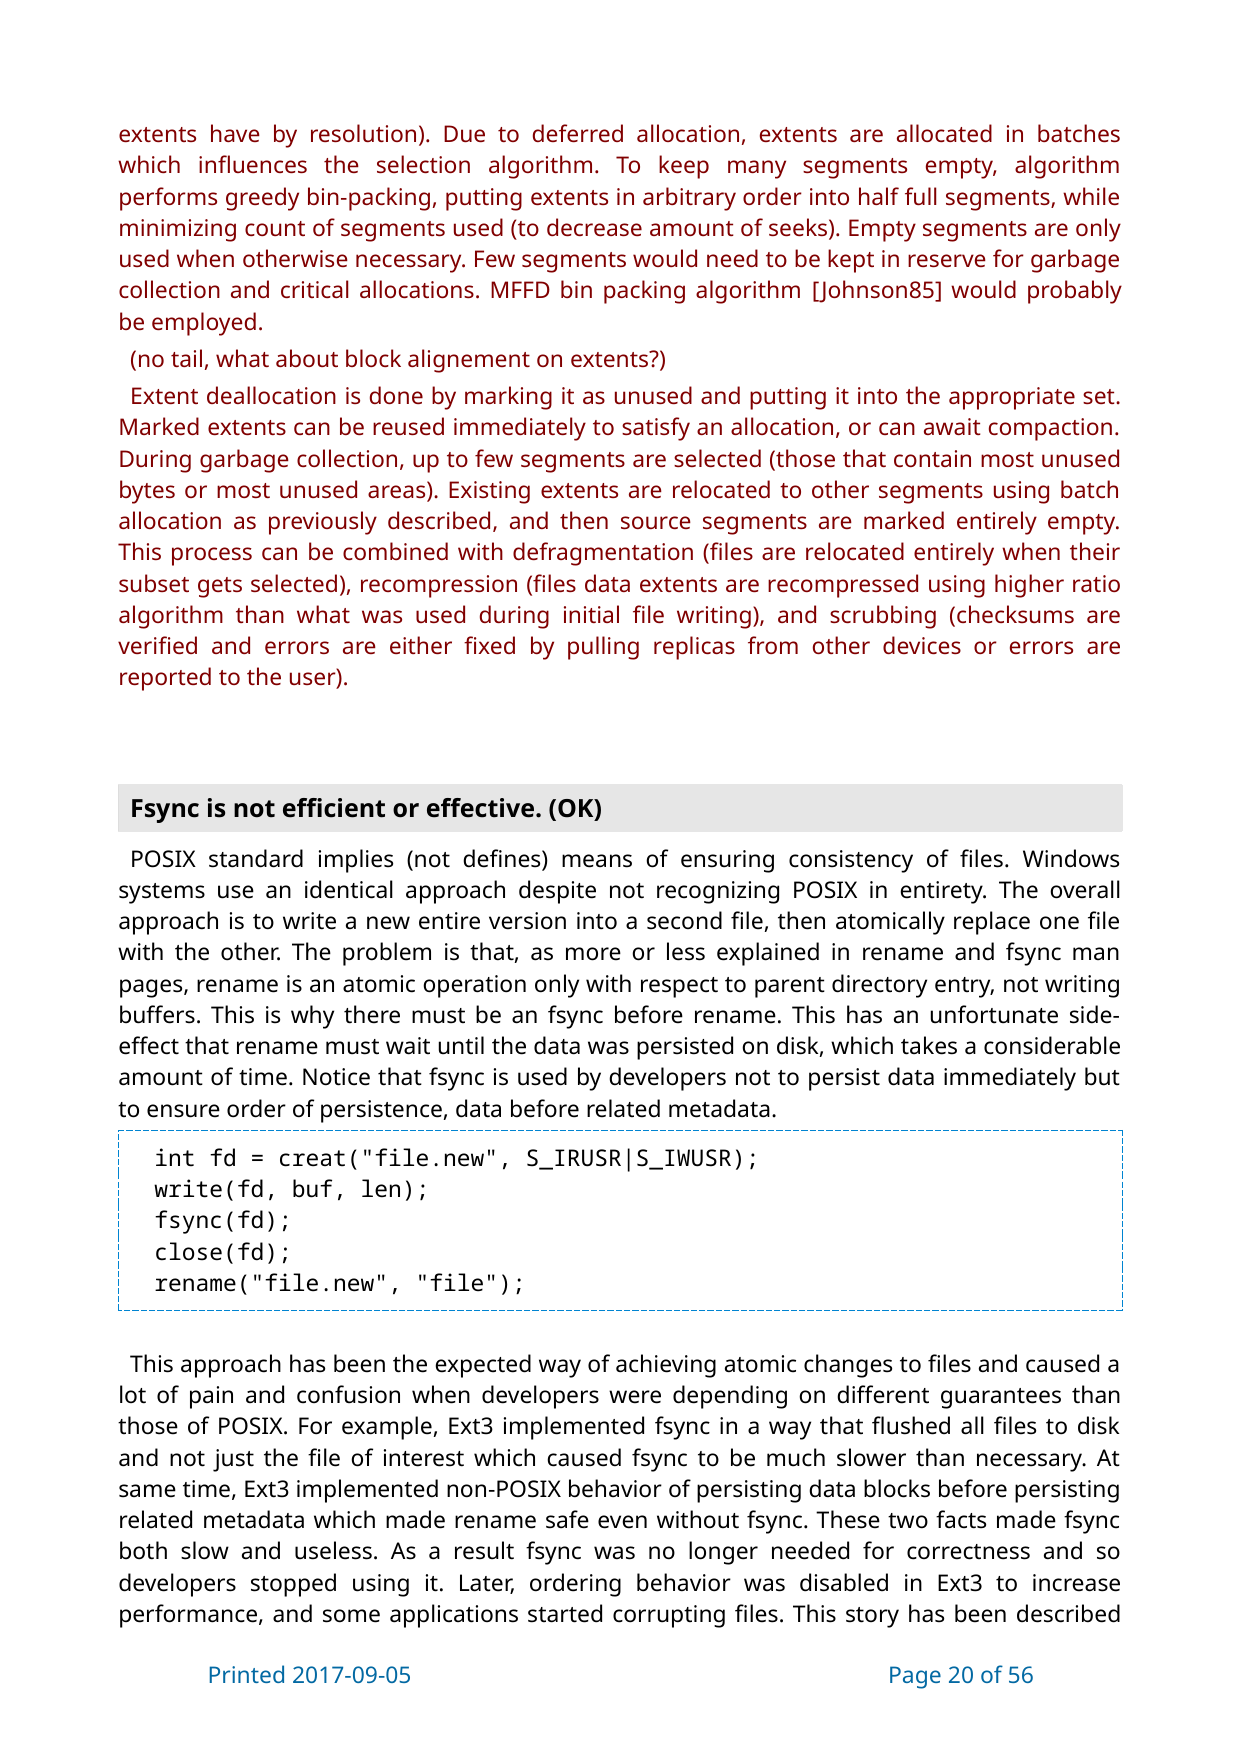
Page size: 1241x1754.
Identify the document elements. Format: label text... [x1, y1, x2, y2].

subtitle Fsync is not efficient or effective. (OK) [119, 786, 1122, 831]
text This approach has been the expected way of achieving atomic changes to files and caused a lot of pain and confusion when developers were depending on different guarantees than those of POSIX. For example, Ext3 implemented fsync in a way that flushed all files to disk and not just the file of interest which caused fsync to be much slower than necessary. At same time, Ext3 implemented non-POSIX behavior of persisting data blocks before persisting related metadata which made rename safe even without fsync. These two facts made fsync both slow and useless. As a result fsync was no longer needed for correctness and so developers stopped using it. Later, ordering behavior was disabled in Ext3 to increase performance, and some applications started corrupting files. This story has been described [118, 1348, 1122, 1629]
text Extent deallocation is done by marking it as unused and putting it into the appropriate set. Marked extents can be reused immediately to satisfy an allocation, or can await compaction. During garbage collection, up to few segments are selected (those that contain most unused bytes or most unused areas). Existing extents are relocated to other segments using batch allocation as previously described, and then source segments are marked entirely empty. This process can be combined with defragmentation (files are relocated entirely when their subset gets selected), recompression (files data extents are recompressed using higher ratio algorithm than what was used during initial file writing), and scrubbing (checksums are verified and errors are either fixed by pulling replicas from other devices or errors are reported to the user). [118, 380, 1122, 692]
text close(fd); [118, 1223, 1122, 1255]
text (no tail, what about block alignement on extents?) [118, 343, 1122, 374]
text POSIX standard implies (not defines) means of ensuring consistency of files. Windows systems use an identical approach despite not recognizing POSIX in entirety. The overall approach is to write a new entire version into a second file, then atomically replace one file with the other. The problem is that, as more or less explained in rename and fsync man pages, rename is an atomic operation only with respect to parent directory entry, not writing buffers. This is why there must be an fsync before rename. This has an unfortunate side-effect that rename must wait until the data was persisted on disk, which takes a considerable amount of time. Notice that fsync is used by developers not to persist data immediately but to ensure order of persistence, data before related metadata. [118, 842, 1122, 1124]
text fsync(fd); [118, 1192, 1122, 1223]
text write(fd, buf, len); [118, 1161, 1122, 1192]
text extents have by resolution). Due to deferred allocation, extents are allocated in batches which influences the selection algorithm. To keep many segments empty, algorithm performs greedy bin-packing, putting extents in arbitrary order into half full segments, while minimizing count of segments used (to decrease amount of seeks). Empty segments are only used when otherwise necessary. Few segments would need to be kept in reserve for garbage collection and critical allocations. MFFD bin packing algorithm [Johnson85] would probably be employed. [118, 118, 1122, 337]
text int fd = creat("file.new", S_IRUSR|S_IWUSR); [118, 1130, 1122, 1161]
text rename("file.new", "file"); [118, 1255, 1122, 1311]
